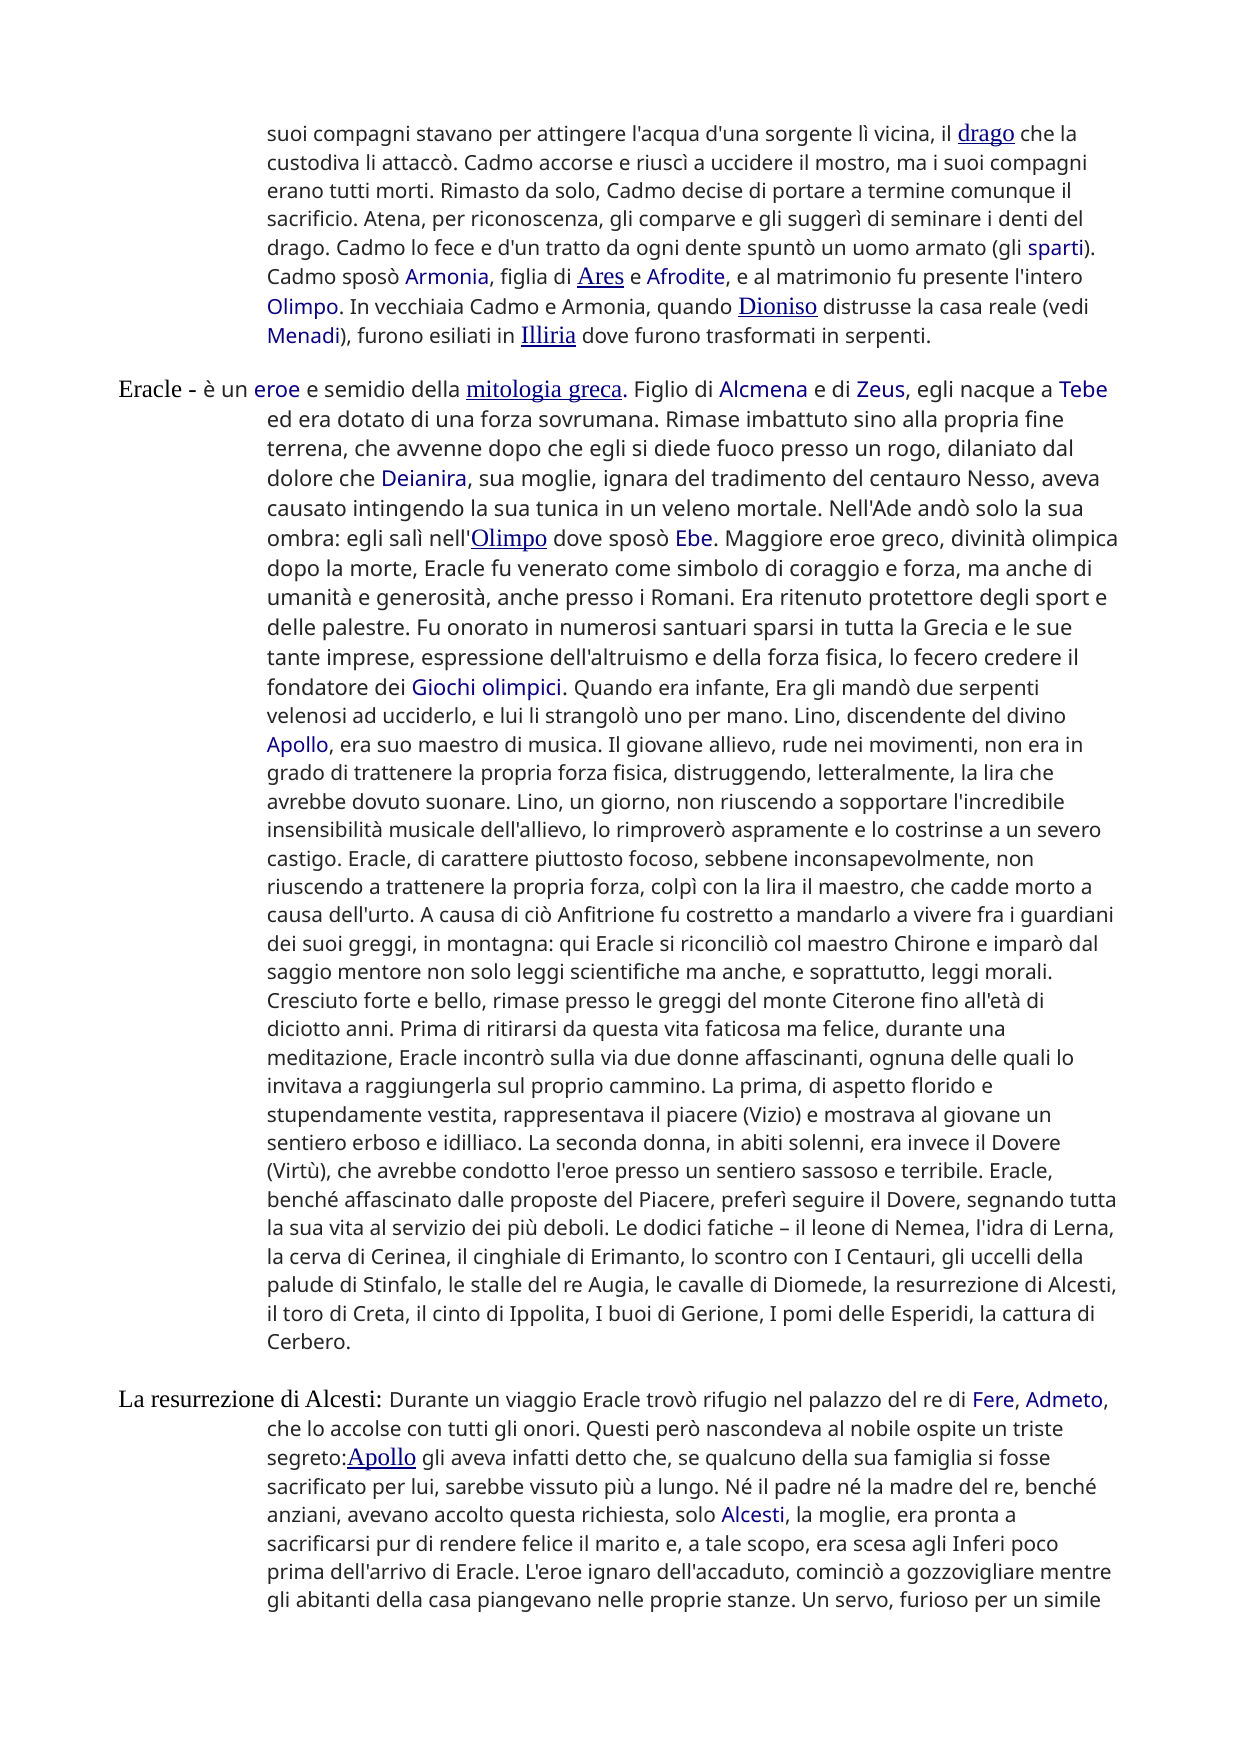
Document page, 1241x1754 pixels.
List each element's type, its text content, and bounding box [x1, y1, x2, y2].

text La resurrezione di Alcesti: Durante un viaggio Eracle trovò rifugio nel palazzo del re di Fere, Admeto, che lo accolse con tutti gli onori. Questi però nascondeva al nobile ospite un triste segreto:Apollo gli aveva infatti detto che, se qualcuno della sua famiglia si fosse sacrificato per lui, sarebbe vissuto più a lungo. Né il padre né la madre del re, benché anziani, avevano accolto questa richiesta, solo Alcesti, la moglie, era pronta a sacrificarsi pur di rendere felice il marito e, a tale scopo, era scesa agli Inferi poco prima dell'arrivo di Eracle. L'eroe ignaro dell'accaduto, cominciò a gozzovigliare mentre gli abitanti della casa piangevano nelle proprie stanze. Un servo, furioso per un simile [118, 1384, 1122, 1614]
text suoi compagni stavano per attingere l'acqua d'una sorgente lì vicina, il drago che la custodiva li attaccò. Cadmo accorse e riuscì a uccidere il mostro, ma i suoi compagni erano tutti morti. Rimasto da solo, Cadmo decise di portare a termine comunque il sacrificio. Atena, per riconoscenza, gli comparve e gli suggerì di seminare i denti del drago. Cadmo lo fece e d'un tratto da ogni dente spuntò un uomo armato (gli sparti). Cadmo sposò Armonia, figlia di Ares e Afrodite, e al matrimonio fu presente l'intero Olimpo. In vecchiaia Cadmo e Armonia, quando Dioniso distrusse la casa reale (vedi Menadi), furono esiliati in Illiria dove furono trasformati in serpenti. [118, 118, 1122, 350]
text Eracle - è un eroe e semidio della mitologia greca. Figlio di Alcmena e di Zeus, egli nacque a Tebe ed era dotato di una forza sovrumana. Rimase imbattuto sino alla propria fine terrena, che avvenne dopo che egli si diede fuoco presso un rogo, dilaniato dal dolore che Deianira, sua moglie, ignara del tradimento del centauro Nesso, aveva causato intingendo la sua tunica in un veleno mortale. Nell'Ade andò solo la sua ombra: egli salì nell'Olimpo dove sposò Ebe. Maggiore eroe greco, divinità olimpica dopo la morte, Eracle fu venerato come simbolo di coraggio e forza, ma anche di umanità e generosità, anche presso i Romani. Era ritenuto protettore degli sport e delle palestre. Fu onorato in numerosi santuari sparsi in tutta la Grecia e le sue tante imprese, espressione dell'altruismo e della forza fisica, lo fecero credere il fondatore dei Giochi olimpici. Quando era infante, Era gli mandò due serpenti velenosi ad ucciderlo, e lui li strangolò uno per mano. Lino, discendente del divino Apollo, era suo maestro di musica. Il giovane allievo, rude nei movimenti, non era in grado di trattenere la propria forza fisica, distruggendo, letteralmente, la lira che avrebbe dovuto suonare. Lino, un giorno, non riuscendo a sopportare l'incredibile insensibilità musicale dell'allievo, lo rimproverò aspramente e lo costrinse a un severo castigo. Eracle, di carattere piuttosto focoso, sebbene inconsapevolmente, non riuscendo a trattenere la propria forza, colpì con la lira il maestro, che cadde morto a causa dell'urto. A causa di ciò Anfitrione fu costretto a mandarlo a vivere fra i guardiani dei suoi greggi, in montagna: qui Eracle si riconciliò col maestro Chirone e imparò dal saggio mentore non solo leggi scientifiche ma anche, e soprattutto, leggi morali. Cresciuto forte e bello, rimase presso le greggi del monte Citerone fino all'età di diciotto anni. Prima di ritirarsi da questa vita faticosa ma felice, durante una meditazione, Eracle incontrò sulla via due donne affascinanti, ognuna delle quali lo invitava a raggiungerla sul proprio cammino. La prima, di aspetto florido e stupendamente vestita, rappresentava il piacere (Vizio) e mostrava al giovane un sentiero erboso e idilliaco. La seconda donna, in abiti solenni, era invece il Dovere (Virtù), che avrebbe condotto l'eroe presso un sentiero sassoso e terribile. Eracle, benché affascinato dalle proposte del Piacere, preferì seguire il Dovere, segnando tutta la sua vita al servizio dei più deboli. Le dodici fatiche – il leone di Nemea, l'idra di Lerna, la cerva di Cerinea, il cinghiale di Erimanto, lo scontro con I Centauri, gli uccelli della palude di Stinfalo, le stalle del re Augia, le cavalle di Diomede, la resurrezione di Alcesti, il toro di Creta, il cinto di Ippolita, I buoi di Gerione, I pomi delle Esperidi, la cattura di Cerbero. [118, 374, 1122, 1356]
